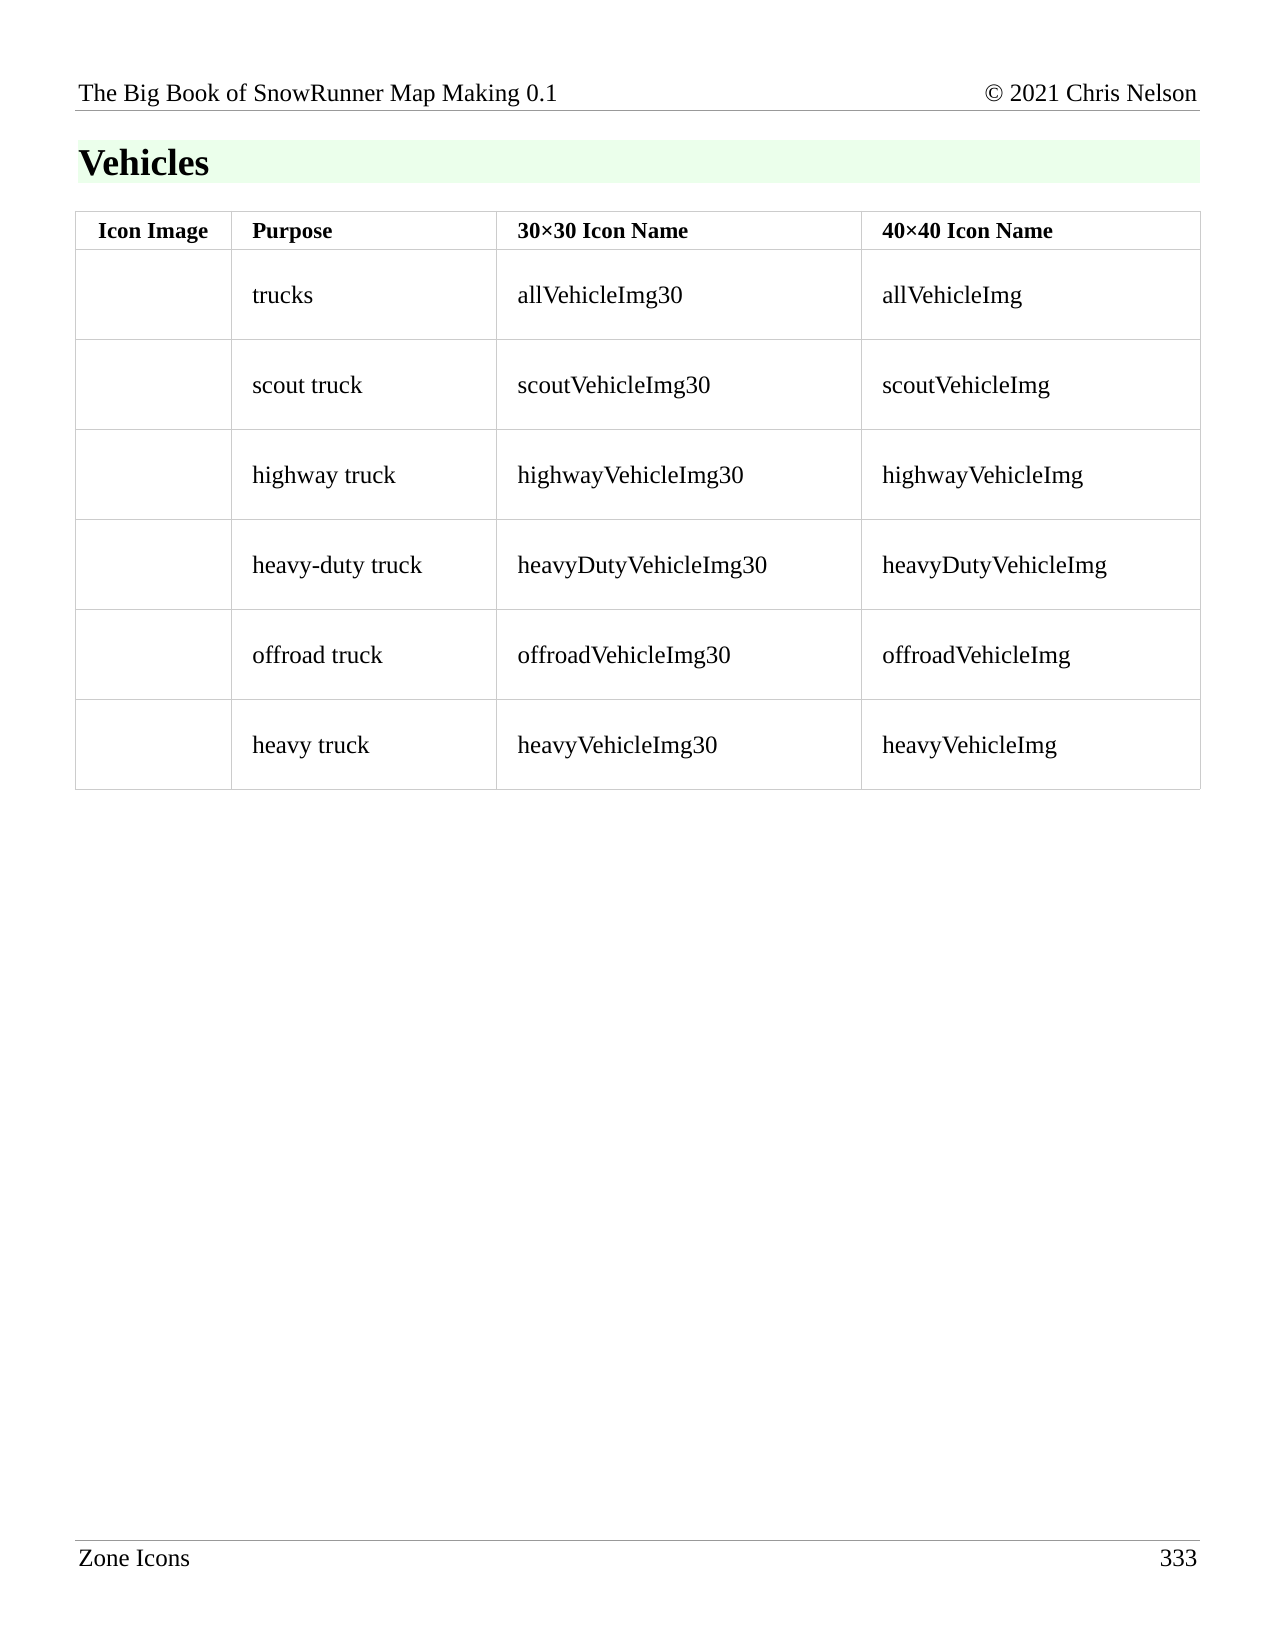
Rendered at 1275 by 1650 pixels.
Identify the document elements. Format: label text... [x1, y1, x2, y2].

table_cell offroadVehicleImg30 [497, 610, 861, 699]
table_header Purpose [232, 212, 496, 249]
table_cell heavy-duty truck [232, 520, 496, 609]
table_cell highway truck [232, 430, 496, 519]
table_cell [76, 610, 231, 699]
table_header Icon Image [76, 212, 231, 249]
table_cell heavyDutyVehicleImg30 [497, 520, 861, 609]
table_cell heavyVehicleImg [862, 700, 1200, 789]
table_cell [76, 430, 231, 519]
table_cell heavyVehicleImg30 [497, 700, 861, 789]
table_cell scout truck [232, 340, 496, 429]
table_cell scoutVehicleImg30 [497, 340, 861, 429]
table_cell offroadVehicleImg [862, 610, 1200, 699]
table_cell highwayVehicleImg [862, 430, 1200, 519]
table_cell [76, 520, 231, 609]
subtitle Vehicles [78, 140, 1200, 183]
table_cell heavyDutyVehicleImg [862, 520, 1200, 609]
table_cell scoutVehicleImg [862, 340, 1200, 429]
table_cell allVehicleImg [862, 250, 1200, 339]
table_cell highwayVehicleImg30 [497, 430, 861, 519]
table_header 30×30 Icon Name [497, 212, 861, 249]
table_cell allVehicleImg30 [497, 250, 861, 339]
table_cell [76, 340, 231, 429]
table_header 40×40 Icon Name [862, 212, 1200, 249]
table_cell [76, 700, 231, 789]
table_cell offroad truck [232, 610, 496, 699]
table_cell [76, 250, 231, 339]
table_cell heavy truck [232, 700, 496, 789]
table_cell trucks [232, 250, 496, 339]
